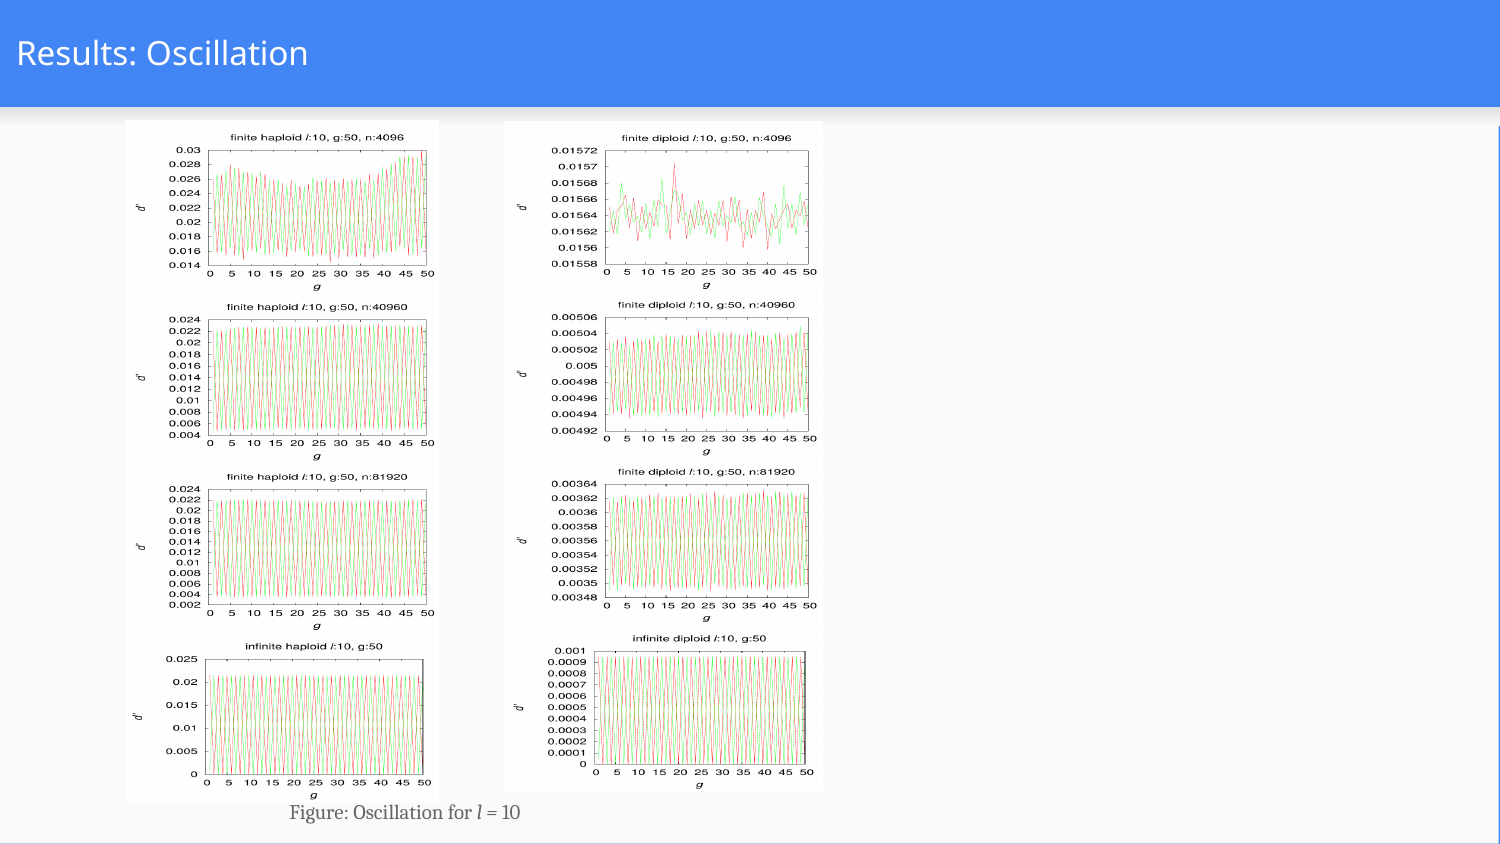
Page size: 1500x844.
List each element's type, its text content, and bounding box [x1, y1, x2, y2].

text_box Figure: Oscillation for l = 10 [274, 793, 594, 833]
picture [504, 121, 823, 791]
title Results: Oscillation [16, 2, 1464, 102]
picture [126, 120, 439, 802]
